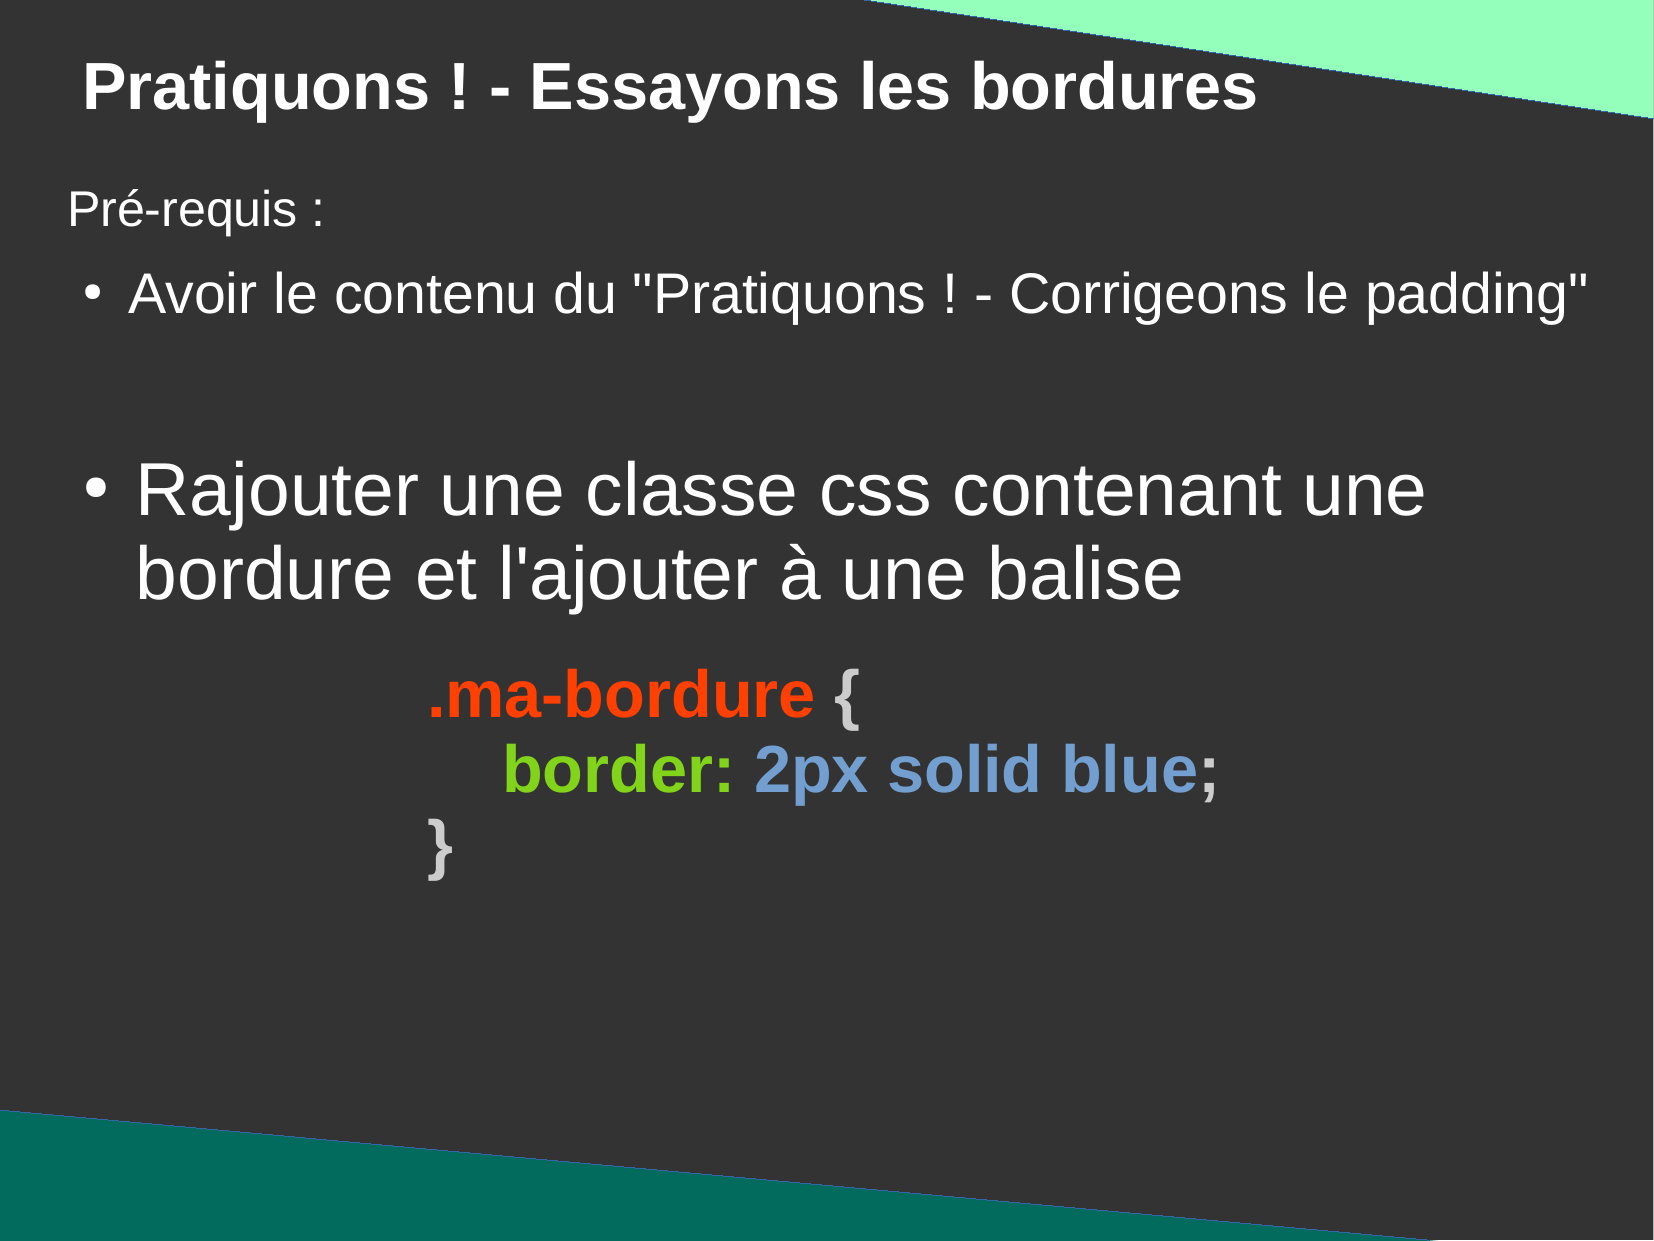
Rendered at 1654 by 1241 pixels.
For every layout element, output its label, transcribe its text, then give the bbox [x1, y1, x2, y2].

title Pratiquons ! - Essayons les bordures [82, 49, 1571, 152]
list Pré-requis : Avoir le contenu du "Pratiquons ! - Corrigeons le padding" [67, 180, 1607, 390]
text_box .ma-bordure { border: 2px solid blue; } [412, 649, 1242, 898]
list Rajouter une classe css contenant une bordure et l'ajouter à une balise [64, 447, 1589, 626]
text_box [864, 0, 1654, 119]
